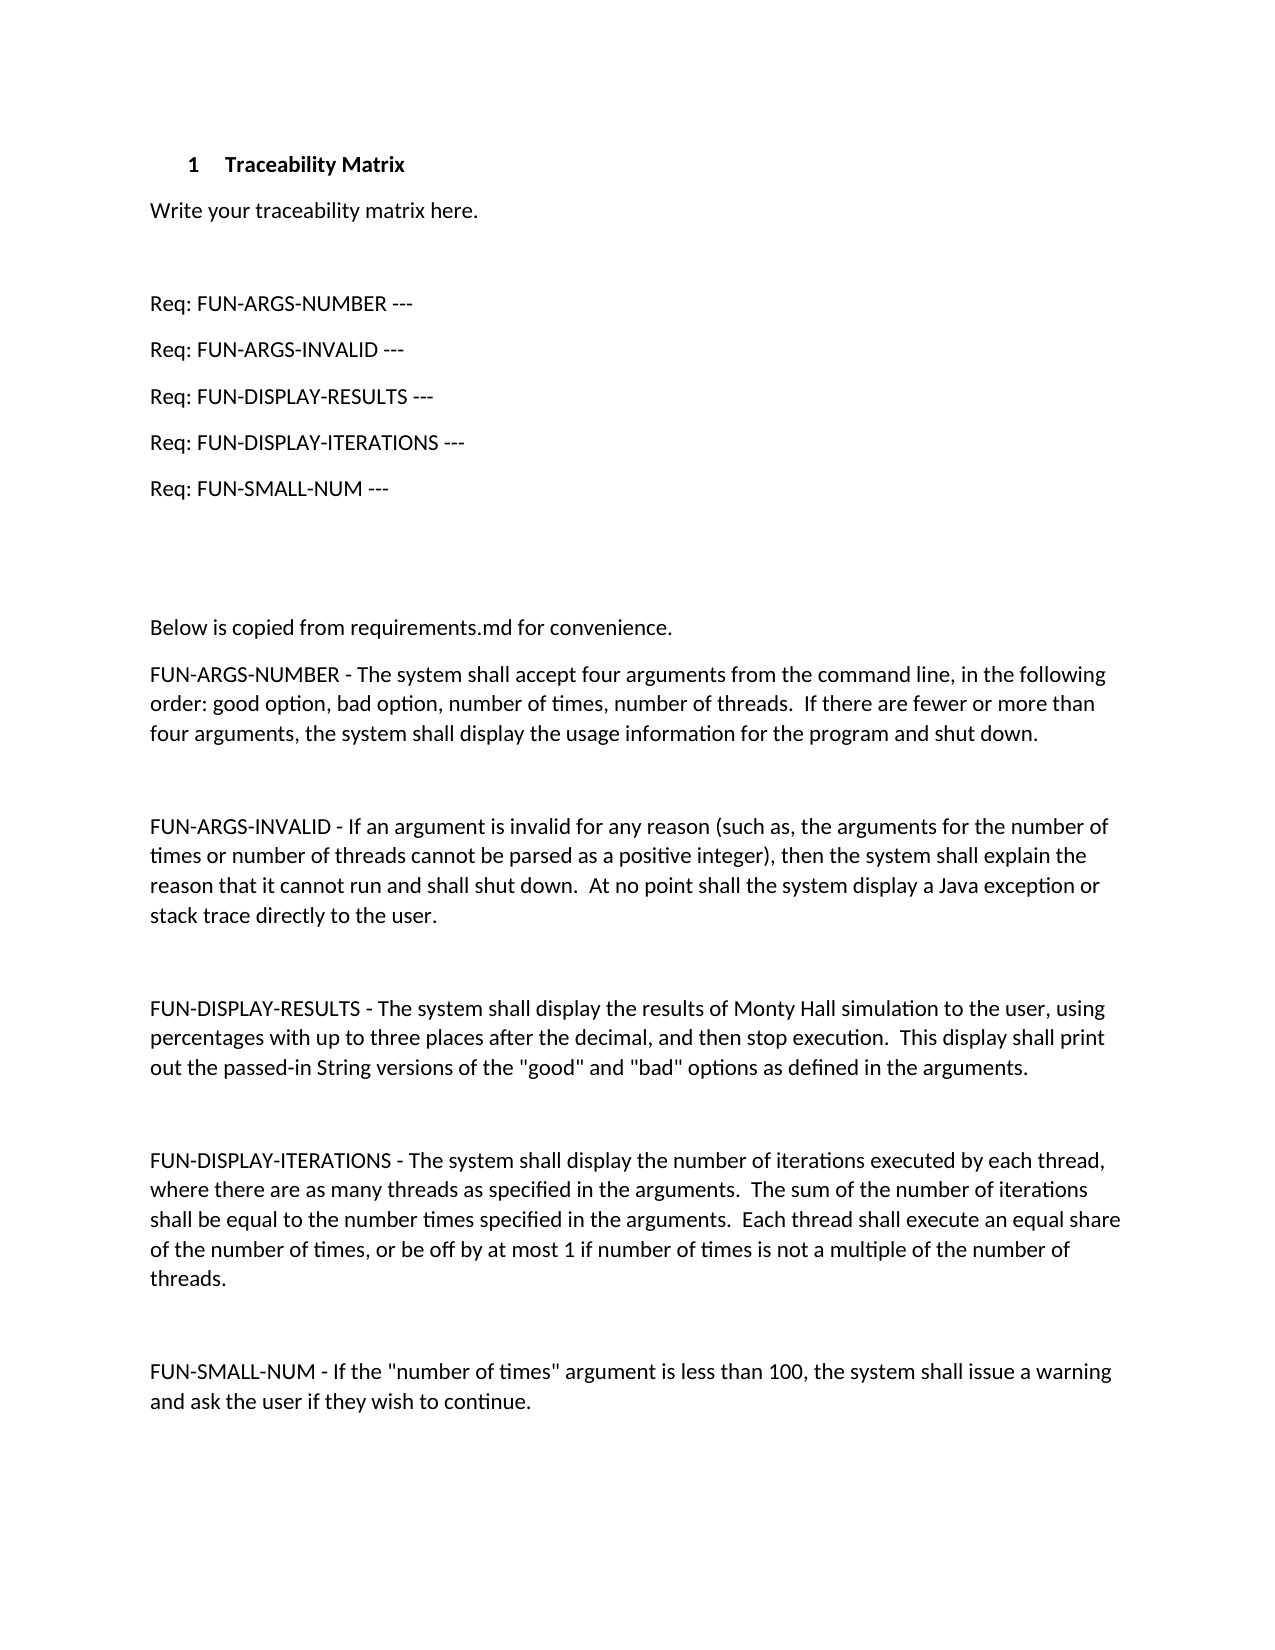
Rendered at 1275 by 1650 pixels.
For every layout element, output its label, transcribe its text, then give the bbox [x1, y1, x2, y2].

text Write your traceability matrix here. [150, 196, 1125, 224]
text Req: FUN-SMALL-NUM --- [150, 474, 1125, 502]
text FUN-ARGS-NUMBER - The system shall accept four arguments from the command line, in the following order: good option, bad option, number of times, number of threads. If there are fewer or more than four arguments, the system shall display the usage information for the program and shut down. [150, 660, 1125, 747]
text Below is copied from requirements.md for convenience. [150, 613, 1125, 642]
text Req: FUN-DISPLAY-RESULTS --- [150, 382, 1125, 410]
list Traceability Matrix [187, 150, 1125, 178]
text Req: FUN-DISPLAY-ITERATIONS --- [150, 428, 1125, 456]
text FUN-ARGS-INVALID - If an argument is invalid for any reason (such as, the arguments for the number of times or number of threads cannot be parsed as a positive integer), then the system shall explain the reason that it cannot run and shall shut down. At no point shall the system display a Java exception or stack trace directly to the user. [150, 812, 1125, 929]
text Req: FUN-ARGS-INVALID --- [150, 335, 1125, 363]
text Req: FUN-ARGS-NUMBER --- [150, 289, 1125, 317]
text FUN-SMALL-NUM - If the "number of times" argument is less than 100, the system shall issue a warning and ask the user if they wish to continue. [150, 1357, 1125, 1415]
text FUN-DISPLAY-ITERATIONS - The system shall display the number of iterations executed by each thread, where there are as many threads as specified in the arguments. The sum of the number of iterations shall be equal to the number times specified in the arguments. Each thread shall execute an equal share of the number of times, or be off by at most 1 if number of times is not a multiple of the number of threads. [150, 1146, 1125, 1293]
text FUN-DISPLAY-RESULTS - The system shall display the results of Monty Hall simulation to the user, using percentages with up to three places after the decimal, and then stop execution. This display shall print out the passed-in String versions of the "good" and "bad" options as defined in the arguments. [150, 994, 1125, 1081]
